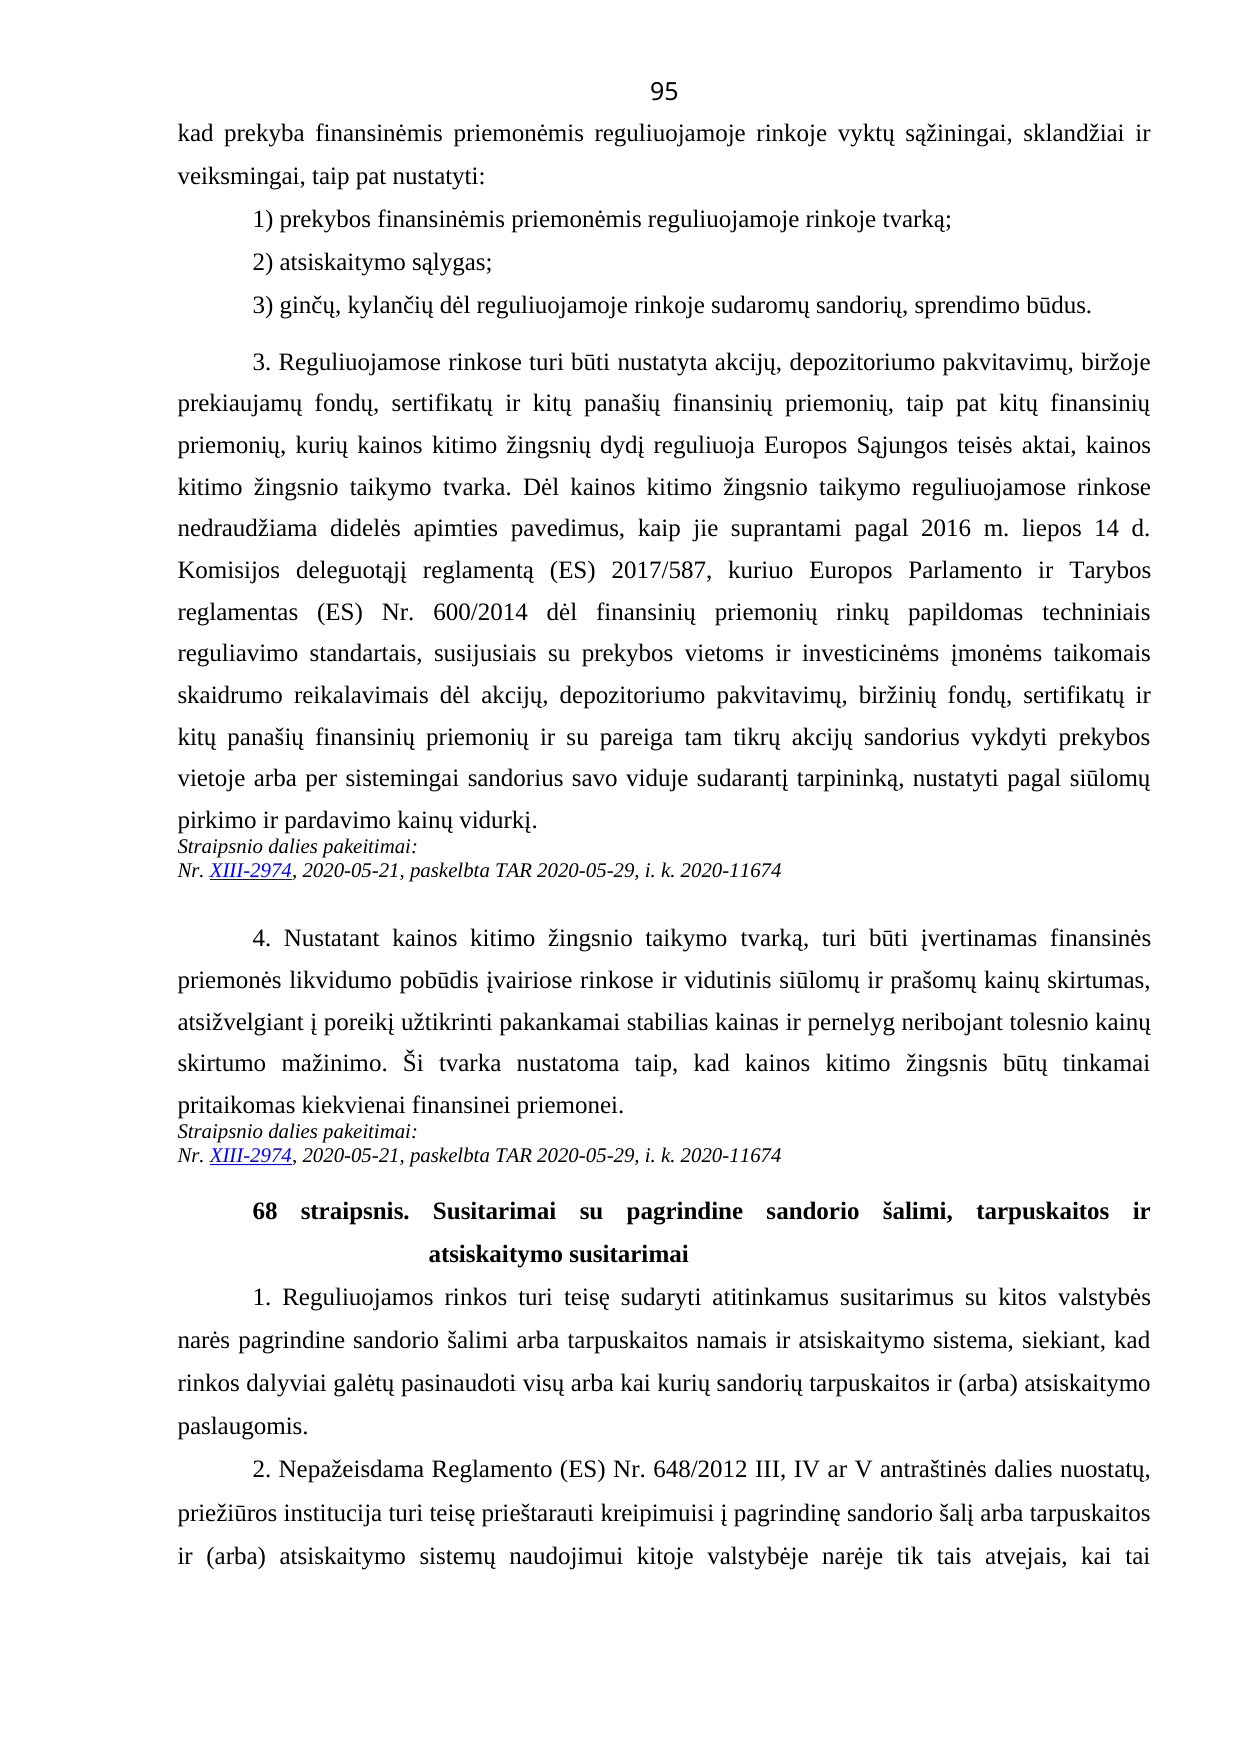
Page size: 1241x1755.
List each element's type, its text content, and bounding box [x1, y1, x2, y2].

text 4. Nustatant kainos kitimo žingsnio taikymo tvarką, turi būti įvertinamas finansinės priemonės likvidumo pobūdis įvairiose rinkose ir vidutinis siūlomų ir prašomų kainų skirtumas, atsižvelgiant į poreikį užtikrinti pakankamai stabilias kainas ir pernelyg neribojant tolesnio kainų skirtumo mažinimo. Ši tvarka nustatoma taip, kad kainos kitimo žingsnis būtų tinkamai pritaikomas kiekvienai finansinei priemonei. [177, 911, 1152, 1119]
text 2) atsiskaitymo sąlygas; [177, 247, 1152, 276]
text 1. Reguliuojamos rinkos turi teisę sudaryti atitinkamus susitarimus su kitos valstybės narės pagrindine sandorio šalimi arba tarpuskaitos namais ir atsiskaitymo sistema, siekiant, kad rinkos dalyviai galėtų pasinaudoti visų arba kai kurių sandorių tarpuskaitos ir (arba) atsiskaitymo paslaugomis. [177, 1282, 1152, 1440]
text Nr. XIII-2974, 2020-05-21, paskelbta TAR 2020-05-29, i. k. 2020-11674 [177, 858, 1152, 882]
text 3. Reguliuojamose rinkose turi būti nustatyta akcijų, depozitoriumo pakvitavimų, biržoje prekiaujamų fondų, sertifikatų ir kitų panašių finansinių priemonių, taip pat kitų finansinių priemonių, kurių kainos kitimo žingsnių dydį reguliuoja Europos Sąjungos teisės aktai, kainos kitimo žingsnio taikymo tvarka. Dėl kainos kitimo žingsnio taikymo reguliuojamose rinkose nedraudžiama didelės apimties pavedimus, kaip jie suprantami pagal 2016 m. liepos 14 d. Komisijos deleguotąjį reglamentą (ES) 2017/587, kuriuo Europos Parlamento ir Tarybos reglamentas (ES) Nr. 600/2014 dėl finansinių priemonių rinkų papildomas techniniais reguliavimo standartais, susijusiais su prekybos vietoms ir investicinėms įmonėms taikomais skaidrumo reikalavimais dėl akcijų, depozitoriumo pakvitavimų, biržinių fondų, sertifikatų ir kitų panašių finansinių priemonių ir su pareiga tam tikrų akcijų sandorius vykdyti prekybos vietoje arba per sistemingai sandorius savo viduje sudarantį tarpininką, nustatyti pagal siūlomų pirkimo ir pardavimo kainų vidurkį. [177, 334, 1152, 834]
text 2. Nepažeisdama Reglamento (ES) Nr. 648/2012 III, IV ar V antraštinės dalies nuostatų, priežiūros institucija turi teisę prieštarauti kreipimuisi į pagrindinę sandorio šalį arba tarpuskaitos ir (arba) atsiskaitymo sistemų naudojimui kitoje valstybėje narėje tik tais atvejais, kai tai [177, 1454, 1152, 1569]
text Nr. XIII-2974, 2020-05-21, paskelbta TAR 2020-05-29, i. k. 2020-11674 [177, 1143, 1152, 1167]
text 68 straipsnis. Susitarimai su pagrindine sandorio šalimi, tarpuskaitos ir atsiskaitymo susitarimai [252, 1196, 1152, 1268]
text Straipsnio dalies pakeitimai: [177, 1119, 1152, 1143]
text kad prekyba finansinėmis priemonėmis reguliuojamoje rinkoje vyktų sąžiningai, sklandžiai ir veiksmingai, taip pat nustatyti: [177, 118, 1152, 190]
text 1) prekybos finansinėmis priemonėmis reguliuojamoje rinkoje tvarką; [177, 204, 1152, 233]
text Straipsnio dalies pakeitimai: [177, 834, 1152, 858]
text 3) ginčų, kylančių dėl reguliuojamoje rinkoje sudaromų sandorių, sprendimo būdus. [177, 291, 1152, 319]
